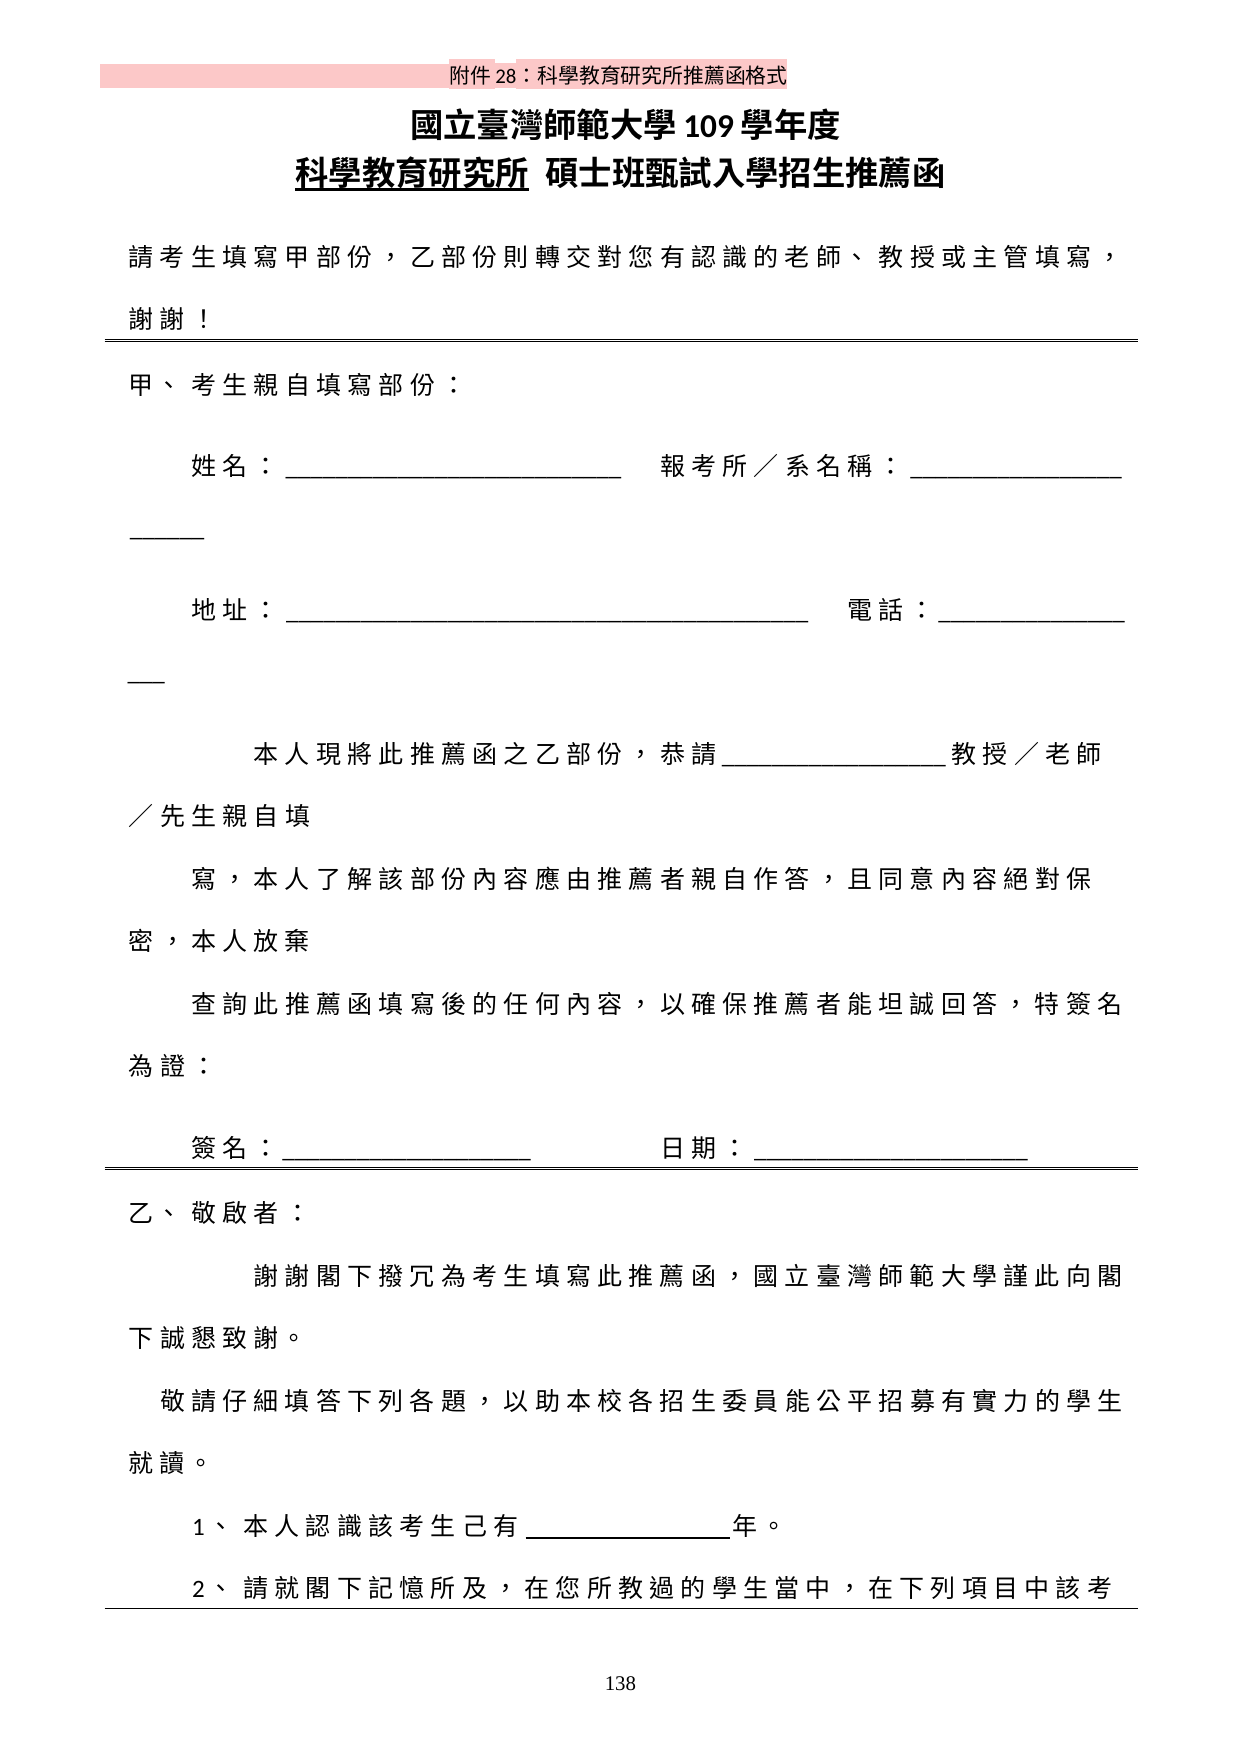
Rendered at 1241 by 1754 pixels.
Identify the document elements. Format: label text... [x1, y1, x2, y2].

table_cell 甲、考生親自填寫部份： 姓名：___________________________ 報考所／系名稱：_______________________ 地址：__________________________________________ 電話：__________________ 本人現將此推薦函之乙部份，恭請__________________教授／老師／先生親自填 寫，本人了解該部份內容應由推薦者親自作答，且同意內容絕對保密，本人放棄 查詢此推薦函填寫後的任何內容，以確保推薦者能坦誠回答，特簽名為證： 簽名：____________________ 日期：______________________ [105, 342, 1138, 1167]
text 科學教育研究所 碩士班甄試入學招生推薦函 [104, 147, 1136, 195]
table_cell 乙、敬啟者： 謝謝閣下撥冗為考生填寫此推薦函，國立臺灣師範大學謹此向閣下誠懇致謝。 敬請仔細填答下列各題，以助本校各招生委員能公平招募有實力的學生就讀。 1、本人認識該考生己有 年。 2、請就閣下記憶所及，在您所教過的學生當中，在下列項目中該考 [105, 1170, 1138, 1608]
text 國立臺灣師範大學109學年度 [104, 99, 1146, 147]
table_header 請考生填寫甲部份，乙部份則轉交對您有認識的老師、教授或主管填寫，謝謝！ [105, 195, 1138, 339]
